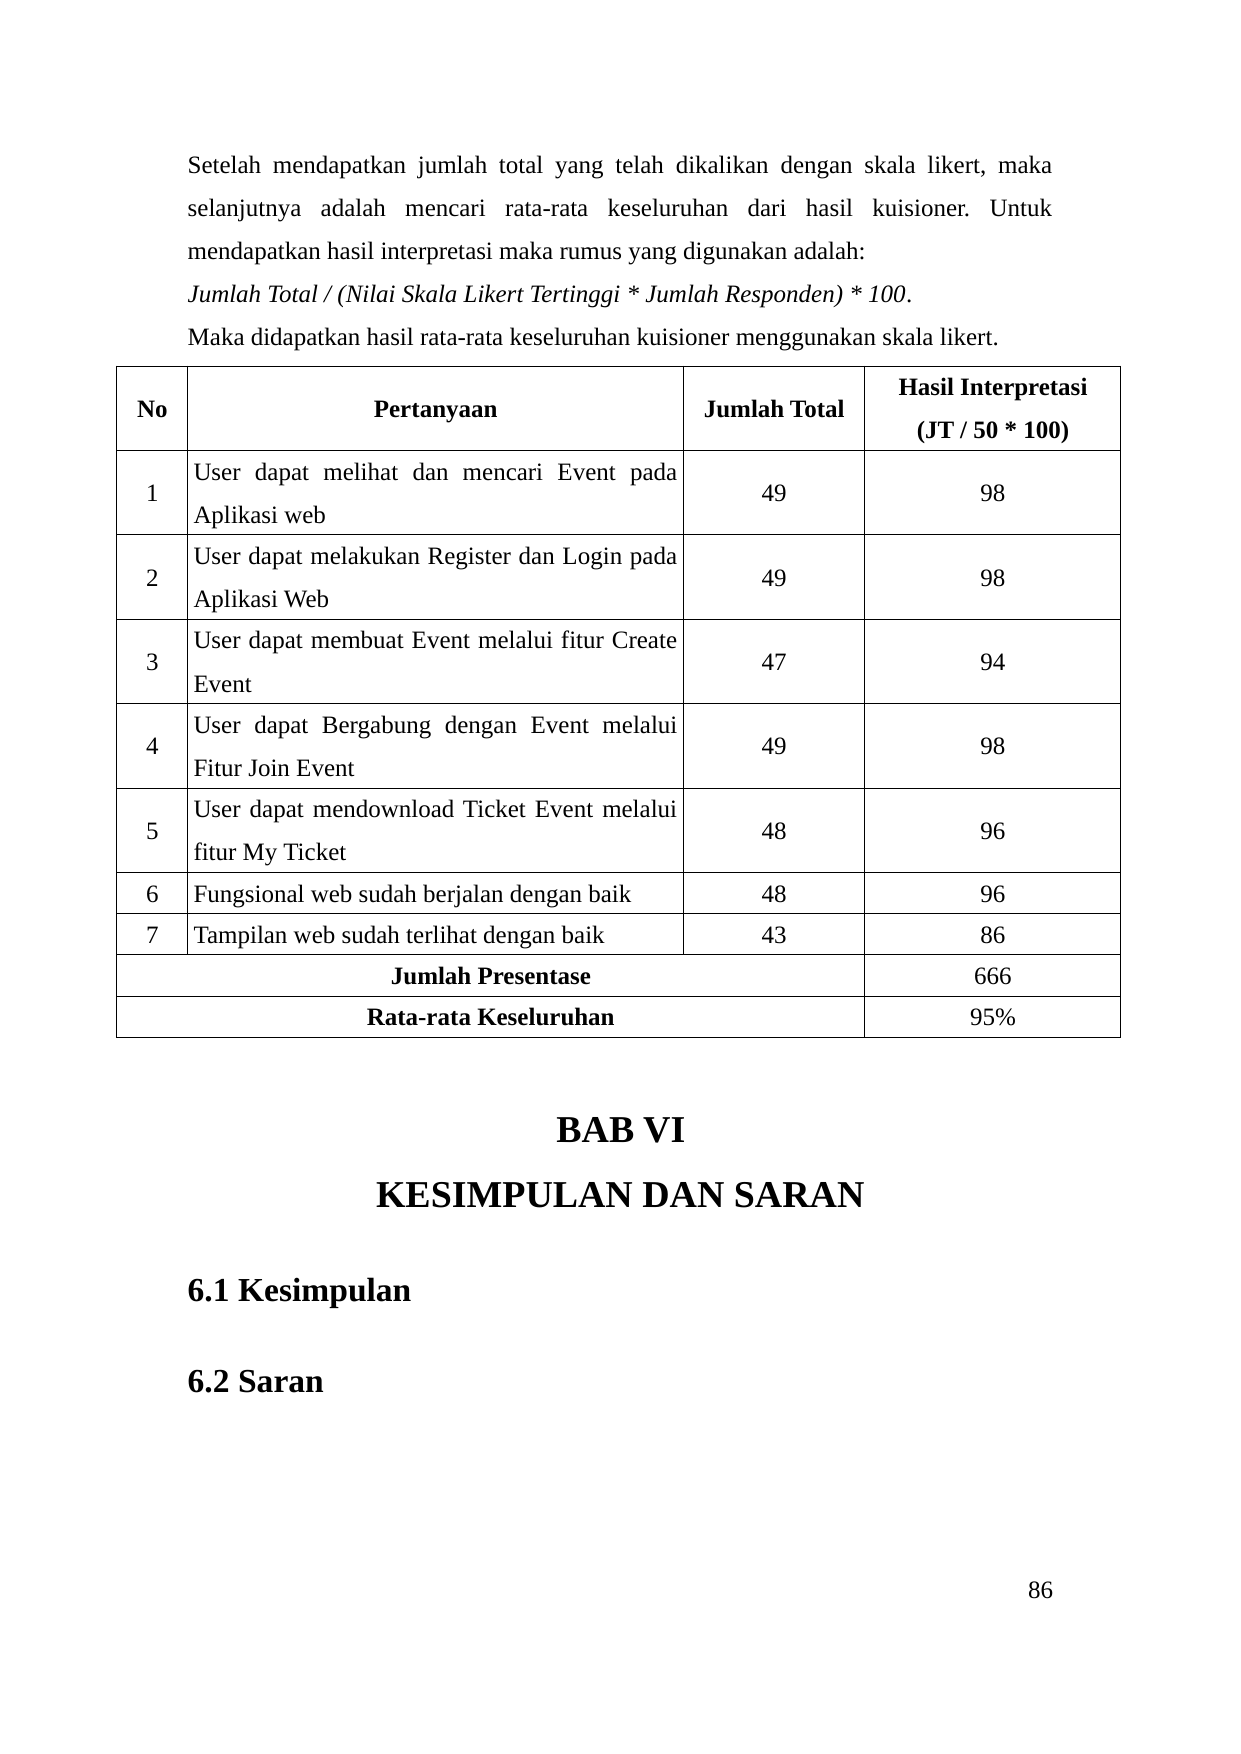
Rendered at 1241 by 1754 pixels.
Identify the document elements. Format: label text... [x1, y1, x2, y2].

table_cell 98 [865, 535, 1120, 619]
table_cell User dapat membuat Event melalui fitur Create Event [188, 620, 683, 703]
table_cell 94 [865, 620, 1120, 703]
table_cell 98 [865, 451, 1120, 534]
text Jumlah Total / (Nilai Skala Likert Tertinggi * Jumlah Responden) * 100. [187, 279, 1053, 308]
subtitle Kesimpulan [187, 1270, 1053, 1309]
table_cell Fungsional web sudah berjalan dengan baik [188, 873, 683, 913]
table_cell User dapat melakukan Register dan Login pada Aplikasi Web [188, 535, 683, 619]
text Setelah mendapatkan jumlah total yang telah dikalikan dengan skala likert, maka selanjutnya adalah mencari rata-rata keseluruhan dari hasil kuisioner. Untuk mendapatkan hasil interpretasi maka rumus yang digunakan adalah: [187, 150, 1053, 265]
table_cell 2 [117, 535, 187, 619]
table_cell 96 [865, 873, 1120, 913]
table_cell User dapat mendownload Ticket Event melalui fitur My Ticket [188, 789, 683, 872]
table_cell 7 [117, 914, 187, 954]
table_cell 98 [865, 704, 1120, 787]
table_cell 49 [684, 535, 864, 619]
table_cell 47 [684, 620, 864, 703]
table_header No [117, 367, 187, 450]
table_cell 95% [865, 997, 1120, 1037]
text Maka didapatkan hasil rata-rata keseluruhan kuisioner menggunakan skala likert. [187, 322, 1053, 351]
table_cell Rata-rata Keseluruhan [117, 997, 864, 1037]
table_cell 49 [684, 704, 864, 787]
table_cell 48 [684, 789, 864, 872]
table_cell User dapat melihat dan mencari Event pada Aplikasi web [188, 451, 683, 534]
table_cell 43 [684, 914, 864, 954]
table_cell 666 [865, 955, 1120, 996]
table_cell 3 [117, 620, 187, 703]
table_cell 6 [117, 873, 187, 913]
table_cell Tampilan web sudah terlihat dengan baik [188, 914, 683, 954]
table_header Pertanyaan [188, 367, 683, 450]
table_cell 86 [865, 914, 1120, 954]
subtitle BAB VI Kesimpulan dan saran [187, 1107, 1053, 1216]
table_header Hasil Interpretasi (JT / 50 * 100) [865, 367, 1120, 450]
table_cell User dapat Bergabung dengan Event melalui Fitur Join Event [188, 704, 683, 787]
table_cell 1 [117, 451, 187, 534]
table_cell 5 [117, 789, 187, 872]
subtitle Saran [187, 1361, 1053, 1400]
table_cell 49 [684, 451, 864, 534]
table_header Jumlah Total [684, 367, 864, 450]
table_cell 96 [865, 789, 1120, 872]
table_cell Jumlah Presentase [117, 955, 864, 996]
table_cell 4 [117, 704, 187, 787]
table_cell 48 [684, 873, 864, 913]
